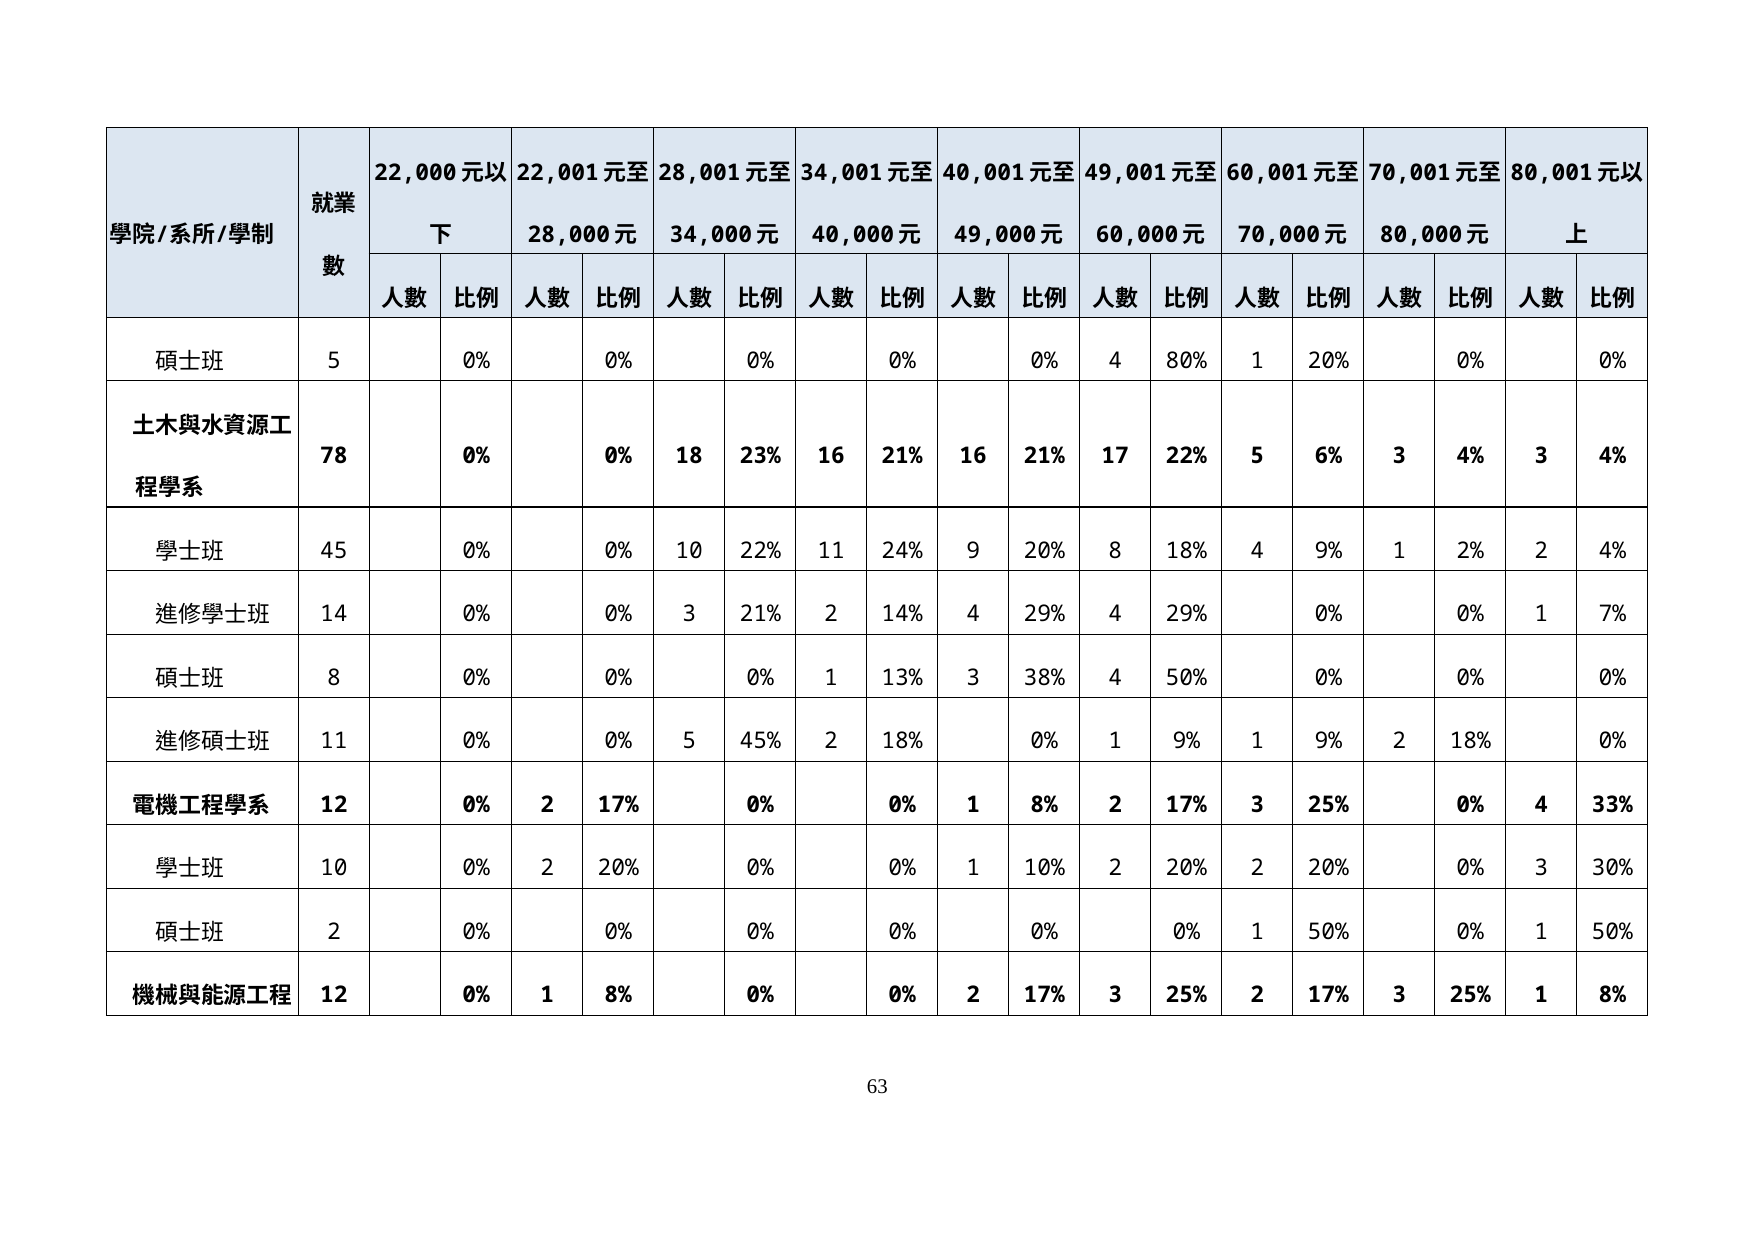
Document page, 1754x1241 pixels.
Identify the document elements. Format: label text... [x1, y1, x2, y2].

table_header 34,001元至40,000元 [796, 128, 937, 253]
table_cell [654, 635, 724, 697]
table_header 22,001元至28,000元 [512, 128, 653, 253]
table_cell 45 [299, 508, 369, 570]
table_cell 比例 [1293, 254, 1363, 317]
table_cell 18% [1151, 508, 1221, 570]
table_cell 1 [1506, 571, 1576, 633]
table_cell 5 [654, 698, 724, 761]
table_cell 10% [1009, 825, 1079, 888]
table_cell 14 [299, 571, 369, 633]
table_cell 20% [1151, 825, 1221, 888]
table_cell 33% [1577, 762, 1647, 824]
table_cell 0% [1435, 571, 1505, 633]
table_cell [1364, 762, 1434, 824]
table_cell 0% [583, 571, 653, 633]
table_cell 3 [1364, 952, 1434, 1015]
table_cell 1 [796, 635, 866, 697]
table_cell 22% [1151, 381, 1221, 506]
table_cell 0% [1293, 571, 1363, 633]
table_cell 人數 [796, 254, 866, 317]
table_cell [370, 318, 440, 380]
table_cell [1364, 571, 1434, 633]
table_cell 16 [796, 381, 866, 506]
table_header 28,001元至34,000元 [654, 128, 795, 253]
table_cell 1 [1080, 698, 1150, 761]
table_cell 21% [725, 571, 795, 633]
table_cell 8% [583, 952, 653, 1015]
table_cell 8% [1009, 762, 1079, 824]
table_cell 17 [1080, 381, 1150, 506]
table_header 就業數 [299, 128, 369, 317]
table_cell 人數 [512, 254, 582, 317]
table_header 80,001元以上 [1506, 128, 1647, 253]
table_cell [370, 381, 440, 506]
table_cell [512, 698, 582, 761]
table_cell 0% [583, 889, 653, 951]
table_cell 學士班 [107, 508, 298, 570]
table_cell 18 [654, 381, 724, 506]
table_cell 人數 [938, 254, 1008, 317]
table_cell 29% [1009, 571, 1079, 633]
table_cell [1222, 571, 1292, 633]
table_cell 0% [583, 318, 653, 380]
table_cell [1506, 318, 1576, 380]
table_cell [370, 508, 440, 570]
table_cell 17% [1293, 952, 1363, 1015]
table_cell 10 [654, 508, 724, 570]
table_cell 14% [867, 571, 937, 633]
table_cell [654, 825, 724, 888]
table_cell 比例 [583, 254, 653, 317]
table_cell 9% [1293, 698, 1363, 761]
table_cell [938, 889, 1008, 951]
table_cell 0% [1435, 825, 1505, 888]
table_cell 4 [1222, 508, 1292, 570]
table_cell 比例 [725, 254, 795, 317]
table_cell 1 [938, 825, 1008, 888]
table_cell 進修碩士班 [107, 698, 298, 761]
table_cell [796, 762, 866, 824]
table_cell 21% [867, 381, 937, 506]
table_cell 4% [1435, 381, 1505, 506]
table_cell 0% [867, 762, 937, 824]
table_cell 碩士班 [107, 635, 298, 697]
table_cell 12 [299, 762, 369, 824]
table_cell [1364, 318, 1434, 380]
table_cell [370, 889, 440, 951]
table_cell 2 [512, 762, 582, 824]
table_cell 20% [583, 825, 653, 888]
table_cell 4 [1080, 571, 1150, 633]
table_cell [938, 698, 1008, 761]
table_cell 0% [441, 318, 511, 380]
table_cell 0% [1009, 698, 1079, 761]
table_cell 8 [1080, 508, 1150, 570]
table_cell 0% [441, 381, 511, 506]
table_cell [938, 318, 1008, 380]
table_cell [1506, 635, 1576, 697]
table_cell [370, 635, 440, 697]
table_cell 12 [299, 952, 369, 1015]
table_cell 1 [512, 952, 582, 1015]
table_cell [512, 381, 582, 506]
table_cell 人數 [1222, 254, 1292, 317]
table_cell 0% [1435, 762, 1505, 824]
table_cell 4% [1577, 381, 1647, 506]
table_cell 人數 [1506, 254, 1576, 317]
table_cell 5 [1222, 381, 1292, 506]
table_cell [1364, 889, 1434, 951]
table_cell 0% [583, 508, 653, 570]
table_cell 20% [1293, 318, 1363, 380]
table_cell 比例 [867, 254, 937, 317]
table_cell 3 [654, 571, 724, 633]
table_header 22,000元以下 [370, 128, 511, 253]
table_cell [654, 762, 724, 824]
table_cell [512, 889, 582, 951]
table_cell 2 [299, 889, 369, 951]
table_header 40,001元至49,000元 [938, 128, 1079, 253]
table_cell 20% [1009, 508, 1079, 570]
table_header 70,001元至80,000元 [1364, 128, 1505, 253]
table_cell [512, 318, 582, 380]
table_cell 9% [1151, 698, 1221, 761]
table_cell 0% [441, 635, 511, 697]
table_cell 2 [1222, 952, 1292, 1015]
table_cell 2 [938, 952, 1008, 1015]
table_cell 30% [1577, 825, 1647, 888]
table_cell 80% [1151, 318, 1221, 380]
table_cell 4 [1506, 762, 1576, 824]
table_cell 0% [441, 889, 511, 951]
table_cell 1 [1222, 889, 1292, 951]
table_cell 2 [1506, 508, 1576, 570]
table_cell [654, 318, 724, 380]
table_cell 8% [1577, 952, 1647, 1015]
table_cell 0% [725, 318, 795, 380]
table_cell [1222, 635, 1292, 697]
table_cell 78 [299, 381, 369, 506]
table_cell 0% [1435, 318, 1505, 380]
table_cell 比例 [1435, 254, 1505, 317]
table_cell 0% [441, 825, 511, 888]
table_cell 20% [1293, 825, 1363, 888]
table_cell 0% [725, 952, 795, 1015]
table_cell 50% [1577, 889, 1647, 951]
table_cell 6% [1293, 381, 1363, 506]
table_cell 8 [299, 635, 369, 697]
table_cell [512, 508, 582, 570]
table_cell 23% [725, 381, 795, 506]
table_cell 0% [1009, 318, 1079, 380]
table_cell 21% [1009, 381, 1079, 506]
table_cell [654, 889, 724, 951]
table_cell [796, 952, 866, 1015]
table_cell 25% [1293, 762, 1363, 824]
table_cell 2% [1435, 508, 1505, 570]
table_cell 1 [1506, 952, 1576, 1015]
table_cell 2 [796, 698, 866, 761]
table_cell 0% [1151, 889, 1221, 951]
table_cell 45% [725, 698, 795, 761]
table_cell 18% [867, 698, 937, 761]
table_cell 0% [441, 508, 511, 570]
table_cell 比例 [1151, 254, 1221, 317]
table_header 學院/系所/學制 [107, 128, 298, 317]
table_cell 18% [1435, 698, 1505, 761]
table_cell [370, 762, 440, 824]
table_cell 50% [1151, 635, 1221, 697]
table_cell 1 [1222, 318, 1292, 380]
table_cell 1 [1506, 889, 1576, 951]
table_cell [796, 825, 866, 888]
table_cell 機械與能源工程 [107, 952, 298, 1015]
table_cell 0% [1577, 635, 1647, 697]
table_cell 29% [1151, 571, 1221, 633]
table_cell 0% [441, 952, 511, 1015]
table_cell 進修學士班 [107, 571, 298, 633]
table_cell 0% [441, 571, 511, 633]
table_cell 4 [1080, 318, 1150, 380]
table_cell 3 [938, 635, 1008, 697]
table_cell [654, 952, 724, 1015]
table_cell 2 [1080, 825, 1150, 888]
table_cell 2 [1222, 825, 1292, 888]
table_cell [370, 571, 440, 633]
table_cell 0% [867, 889, 937, 951]
table_cell 0% [441, 762, 511, 824]
table_cell 0% [583, 698, 653, 761]
table_cell 4% [1577, 508, 1647, 570]
table_cell [370, 825, 440, 888]
table_header 60,001元至70,000元 [1222, 128, 1363, 253]
table_cell 11 [796, 508, 866, 570]
table_header 49,001元至60,000元 [1080, 128, 1221, 253]
table_cell 25% [1435, 952, 1505, 1015]
table_cell 比例 [1009, 254, 1079, 317]
table_cell 0% [1577, 318, 1647, 380]
table_cell [1506, 698, 1576, 761]
table_cell 4 [1080, 635, 1150, 697]
table_cell 0% [441, 698, 511, 761]
table_cell 9 [938, 508, 1008, 570]
table_cell 0% [725, 635, 795, 697]
table_cell 7% [1577, 571, 1647, 633]
table_cell 17% [1151, 762, 1221, 824]
table_cell 碩士班 [107, 318, 298, 380]
table_cell 0% [1435, 635, 1505, 697]
table_cell 50% [1293, 889, 1363, 951]
table_cell 22% [725, 508, 795, 570]
table_cell 2 [1364, 698, 1434, 761]
table_cell 比例 [441, 254, 511, 317]
table_cell 2 [796, 571, 866, 633]
table_cell 13% [867, 635, 937, 697]
table_cell 0% [1577, 698, 1647, 761]
table_cell 10 [299, 825, 369, 888]
table_cell 3 [1222, 762, 1292, 824]
table_cell 2 [1080, 762, 1150, 824]
table_cell 0% [1009, 889, 1079, 951]
table_cell 11 [299, 698, 369, 761]
table_cell 0% [867, 825, 937, 888]
table_cell [370, 952, 440, 1015]
table_cell [1364, 825, 1434, 888]
table_cell 人數 [1364, 254, 1434, 317]
table_cell 2 [512, 825, 582, 888]
table_cell 0% [725, 889, 795, 951]
table_cell [512, 571, 582, 633]
table_cell [1364, 635, 1434, 697]
table_cell 學士班 [107, 825, 298, 888]
table_cell 3 [1364, 381, 1434, 506]
table_cell 1 [1222, 698, 1292, 761]
table_cell 17% [583, 762, 653, 824]
table_cell 38% [1009, 635, 1079, 697]
table_cell 0% [725, 762, 795, 824]
table_cell [1080, 889, 1150, 951]
table_cell 9% [1293, 508, 1363, 570]
table_cell 碩士班 [107, 889, 298, 951]
table_cell 3 [1080, 952, 1150, 1015]
table_cell 3 [1506, 381, 1576, 506]
table_cell 1 [938, 762, 1008, 824]
table_cell [796, 889, 866, 951]
table_cell 比例 [1577, 254, 1647, 317]
table_cell 4 [938, 571, 1008, 633]
table_cell [796, 318, 866, 380]
table_cell 電機工程學系 [107, 762, 298, 824]
table_cell [512, 635, 582, 697]
table_cell 16 [938, 381, 1008, 506]
table_cell 0% [1435, 889, 1505, 951]
table_cell [370, 698, 440, 761]
table_cell 24% [867, 508, 937, 570]
table_cell 3 [1506, 825, 1576, 888]
table_cell 5 [299, 318, 369, 380]
table_cell 0% [583, 381, 653, 506]
table_cell 25% [1151, 952, 1221, 1015]
table_cell 1 [1364, 508, 1434, 570]
table_cell 0% [725, 825, 795, 888]
table_cell 人數 [1080, 254, 1150, 317]
table_cell 人數 [654, 254, 724, 317]
table_cell 0% [1293, 635, 1363, 697]
table_cell 人數 [370, 254, 440, 317]
table_cell 0% [583, 635, 653, 697]
table_cell 17% [1009, 952, 1079, 1015]
table_cell 0% [867, 318, 937, 380]
table_cell 0% [867, 952, 937, 1015]
table_cell 土木與水資源工程學系 [107, 381, 298, 506]
